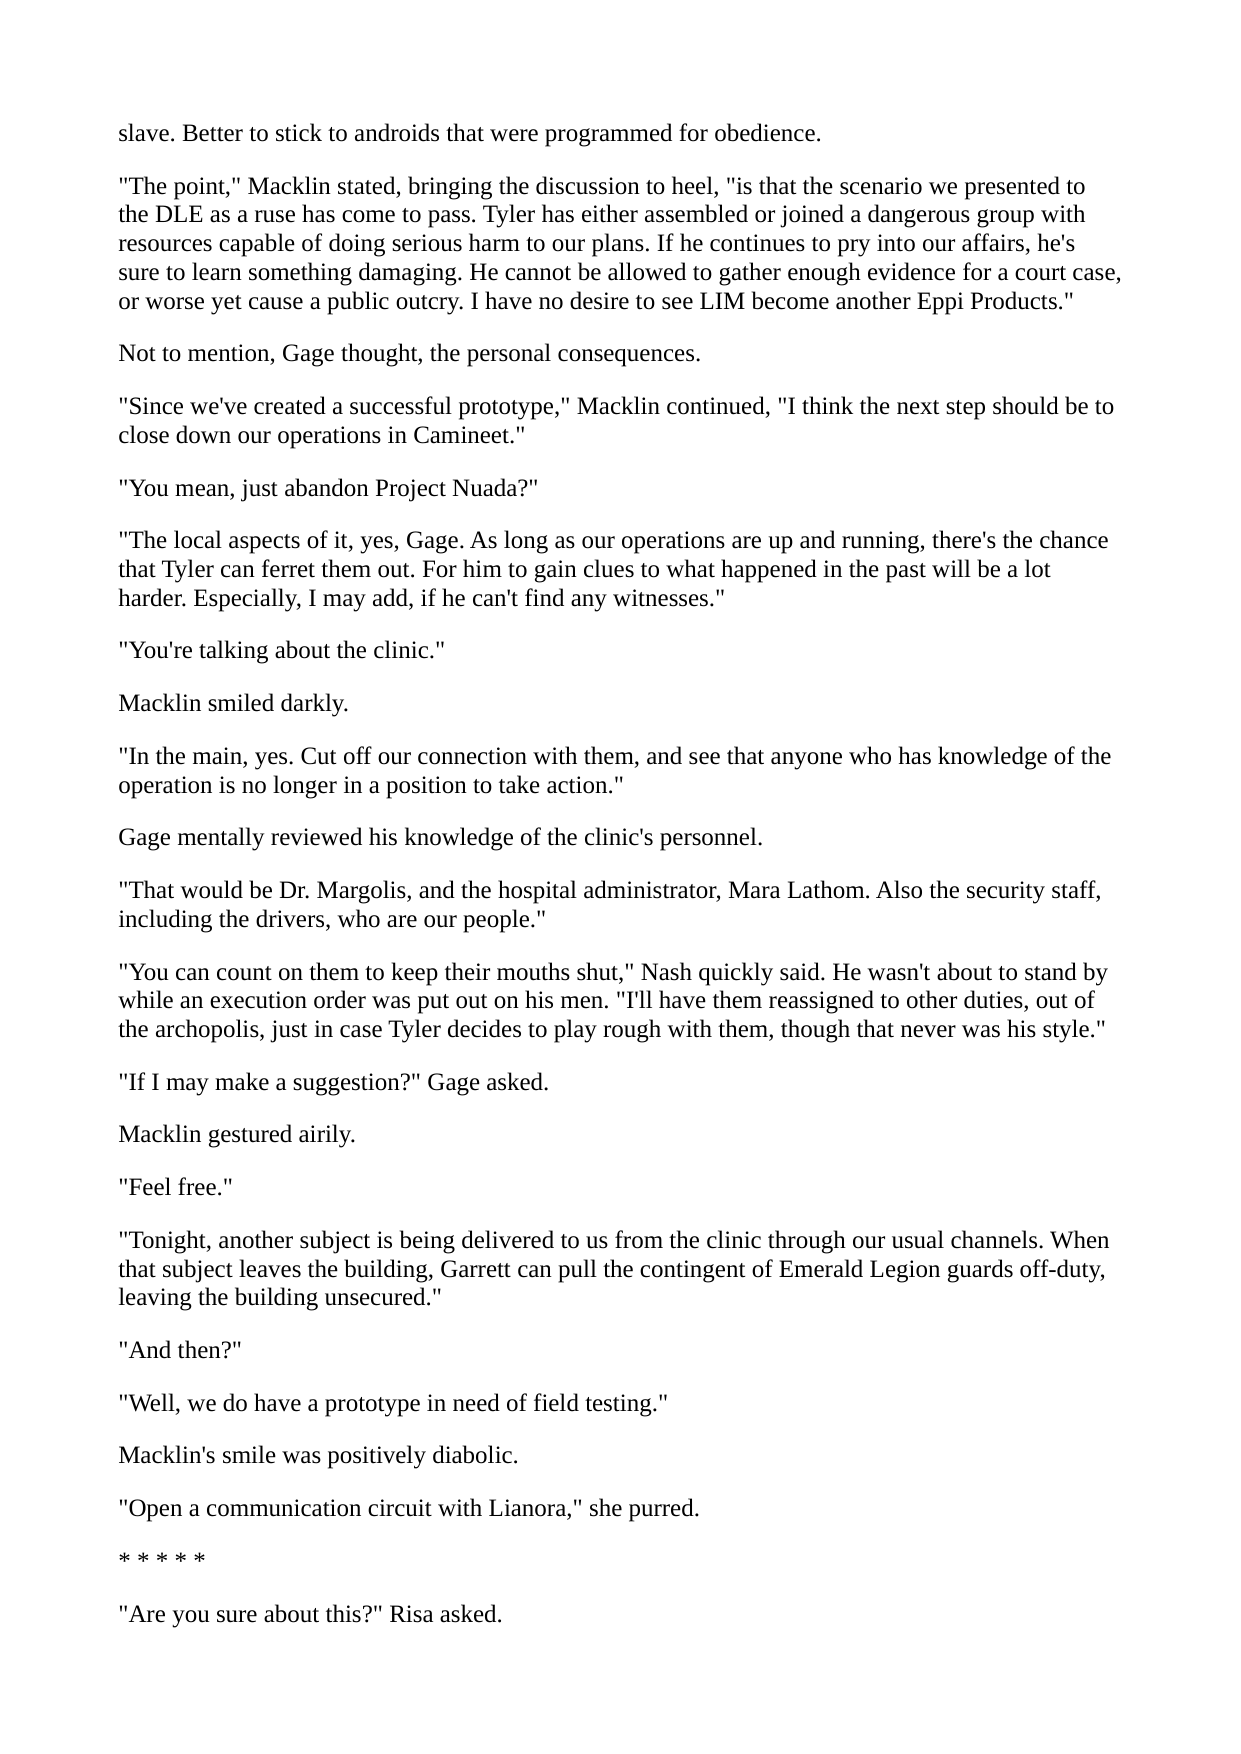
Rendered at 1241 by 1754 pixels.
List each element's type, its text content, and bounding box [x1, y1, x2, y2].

text "You're talking about the clinic." [118, 636, 1122, 664]
text "The local aspects of it, yes, Gage. As long as our operations are up and running, there's the chance that Tyler can ferret them out. For him to gain clues to what happened in the past will be a lot harder. Especially, I may add, if he can't find any witnesses." [118, 525, 1122, 612]
text * * * * * [118, 1546, 1122, 1575]
text Gage mentally reviewed his knowledge of the clinic's personnel. [118, 822, 1122, 851]
text "That would be Dr. Margolis, and the hospital administrator, Mara Lathom. Also the security staff, including the drivers, who are our people." [118, 875, 1122, 933]
text "If I may make a suggestion?" Gage asked. [118, 1067, 1122, 1096]
text slave. Better to stick to androids that were programmed for obedience. [118, 118, 1122, 147]
text "Well, we do have a prototype in need of field testing." [118, 1388, 1122, 1417]
text Not to mention, Gage thought, the personal consequences. [118, 338, 1122, 367]
text Macklin gestured airily. [118, 1119, 1122, 1148]
text "You mean, just abandon Project Nuada?" [118, 473, 1122, 501]
text "Are you sure about this?" Risa asked. [118, 1599, 1122, 1627]
text "Tonight, another subject is being delivered to us from the clinic through our usual channels. When that subject leaves the building, Garrett can pull the contingent of Emerald Legion guards off-duty, leaving the building unsecured." [118, 1225, 1122, 1311]
text "Feel free." [118, 1172, 1122, 1201]
text "And then?" [118, 1335, 1122, 1364]
text "Open a communication circuit with Lianora," she purred. [118, 1493, 1122, 1522]
text "Since we've created a successful prototype," Macklin continued, "I think the next step should be to close down our operations in Camineet." [118, 391, 1122, 449]
text "In the main, yes. Cut off our connection with them, and see that anyone who has knowledge of the operation is no longer in a position to take action." [118, 741, 1122, 798]
text "The point," Macklin stated, bringing the discussion to heel, "is that the scenario we presented to the DLE as a ruse has come to pass. Tyler has either assembled or joined a dangerous group with resources capable of doing serious harm to our plans. If he continues to pry into our affairs, he's sure to learn something damaging. He cannot be allowed to gather enough evidence for a court case, or worse yet cause a public outcry. I have no desire to see LIM become another Eppi Products." [118, 171, 1122, 314]
text "You can count on them to keep their mouths shut," Nash quickly said. He wasn't about to stand by while an execution order was put out on his men. "I'll have them reassigned to other duties, out of the archopolis, just in case Tyler decides to play rough with them, though that never was his style." [118, 957, 1122, 1043]
text Macklin's smile was positively diabolic. [118, 1441, 1122, 1469]
text Macklin smiled darkly. [118, 688, 1122, 717]
